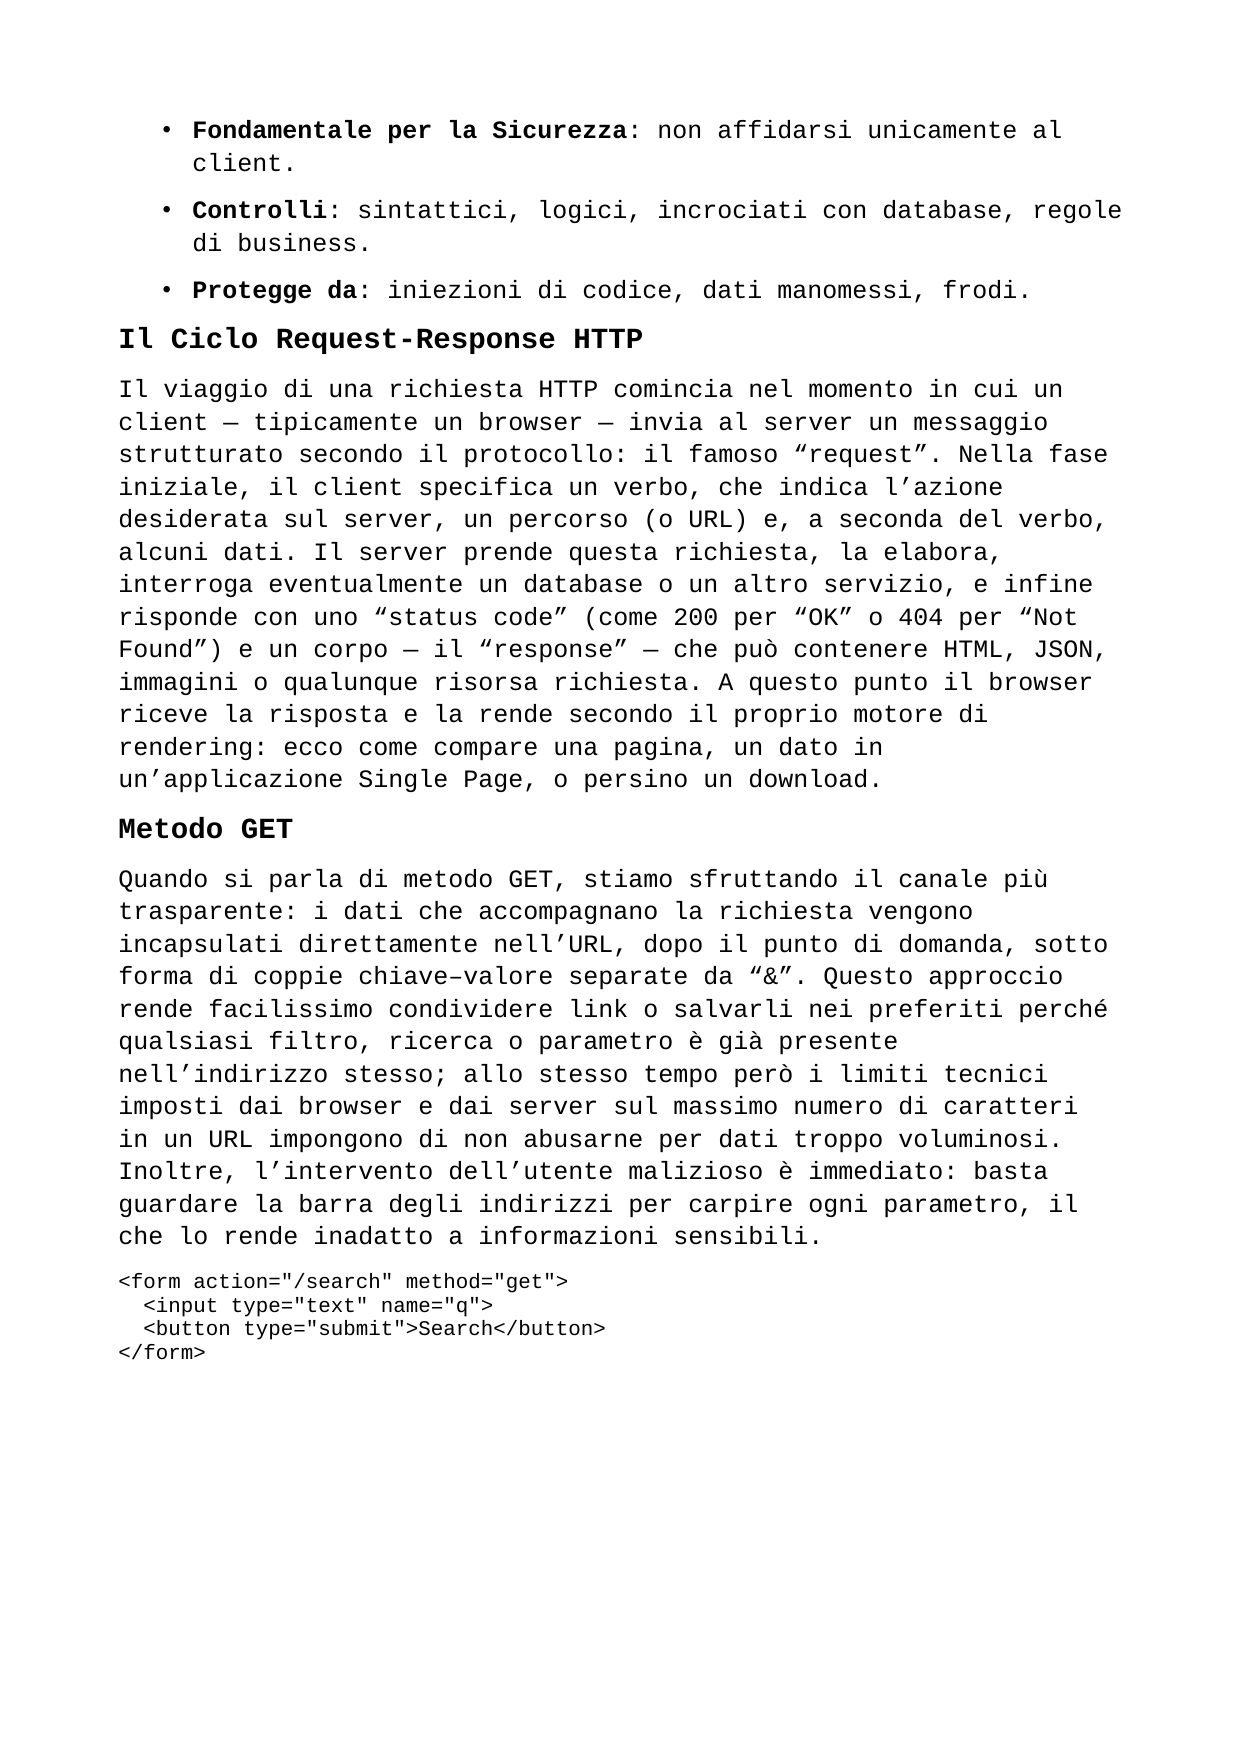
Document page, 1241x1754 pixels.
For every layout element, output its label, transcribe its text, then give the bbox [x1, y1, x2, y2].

text Metodo GET [118, 814, 1122, 847]
text Quando si parla di metodo GET, stiamo sfruttando il canale più trasparente: i dati che accompagnano la richiesta vengono incapsulati direttamente nell’URL, dopo il punto di domanda, sotto forma di coppie chiave–valore separate da “&”. Questo approccio rende facilissimo condividere link o salvarli nei preferiti perché qualsiasi filtro, ricerca o parametro è già presente nell’indirizzo stesso; allo stesso tempo però i limiti tecnici imposti dai browser e dai server sul massimo numero di caratteri in un URL impongono di non abusarne per dati troppo voluminosi. Inoltre, l’intervento dell’utente malizioso è immediato: basta guardare la barra degli indirizzi per carpire ogni parametro, il che lo rende inadatto a informazioni sensibili. [118, 866, 1122, 1252]
text <input type="text" name="q"> [118, 1295, 1122, 1318]
text Il Ciclo Request-Response HTTP [118, 324, 1122, 357]
text Il viaggio di una richiesta HTTP comincia nel momento in cui un client — tipicamente un browser — invia al server un messaggio strutturato secondo il protocollo: il famoso “request”. Nella fase iniziale, il client specifica un verbo, che indica l’azione desiderata sul server, un percorso (o URL) e, a seconda del verbo, alcuni dati. Il server prende questa richiesta, la elabora, interroga eventualmente un database o un altro servizio, e infine risponde con uno “status code” (come 200 per “OK” o 404 per “Not Found”) e un corpo — il “response” — che può contenere HTML, JSON, immagini o qualunque risorsa richiesta. A questo punto il browser riceve la risposta e la rende secondo il proprio motore di rendering: ecco come compare una pagina, un dato in un’applicazione Single Page, o persino un download. [118, 377, 1122, 795]
list Controlli: sintattici, logici, incrociati con database, regole di business. [162, 198, 1122, 258]
text </form> [118, 1342, 1122, 1366]
text <button type="submit">Search</button> [118, 1318, 1122, 1342]
list Protegge da: iniezioni di codice, dati manomessi, frodi. [162, 277, 1122, 306]
text <form action="/search" method="get"> [118, 1271, 1122, 1295]
list Fondamentale per la Sicurezza: non affidarsi unicamente al client. [162, 118, 1122, 179]
